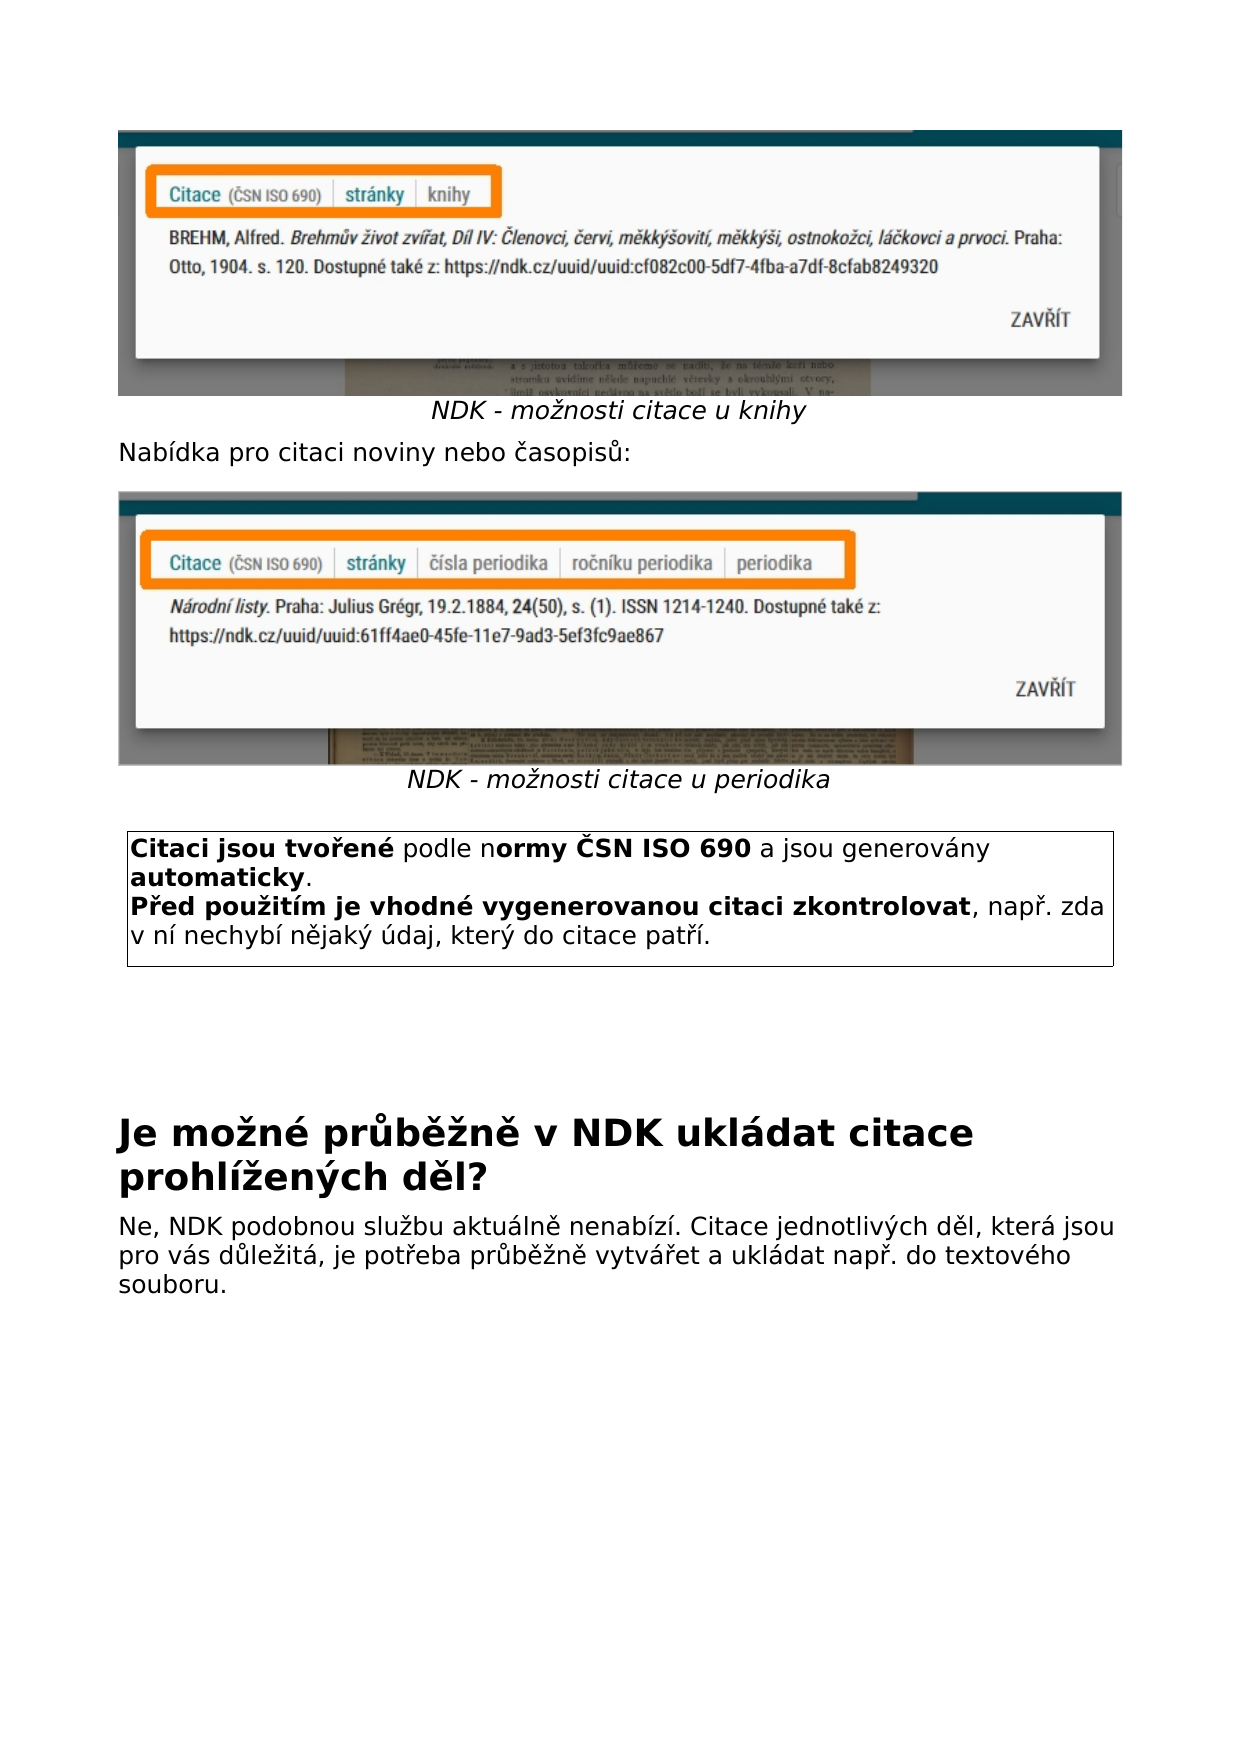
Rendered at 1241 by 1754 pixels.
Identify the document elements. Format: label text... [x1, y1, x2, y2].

text Ne, NDK podobnou službu aktuálně nenabízí. Citace jednotlivých děl, která jsou pro vás důležitá, je potřeba průběžně vytvářet a ukládat např. do textového souboru. [118, 1212, 1122, 1299]
text NDK - možnosti citace u periodika [118, 766, 1122, 795]
text Nabídka pro citaci noviny nebo časopisů: [118, 438, 1122, 467]
text NDK - možnosti citace u knihy [118, 396, 1122, 425]
table_header Citaci jsou tvořené podle normy ČSN ISO 690 a jsou generovány automaticky. Před použitím je vhodné vygenerovanou citaci zkontrolovat, např. zda v ní nechybí nějaký údaj, který do citace patří. [128, 832, 1113, 966]
picture [118, 491, 1123, 766]
subtitle Je možné průběžně v NDK ukládat citace prohlížených děl? [118, 1112, 1122, 1199]
picture [118, 130, 1123, 396]
